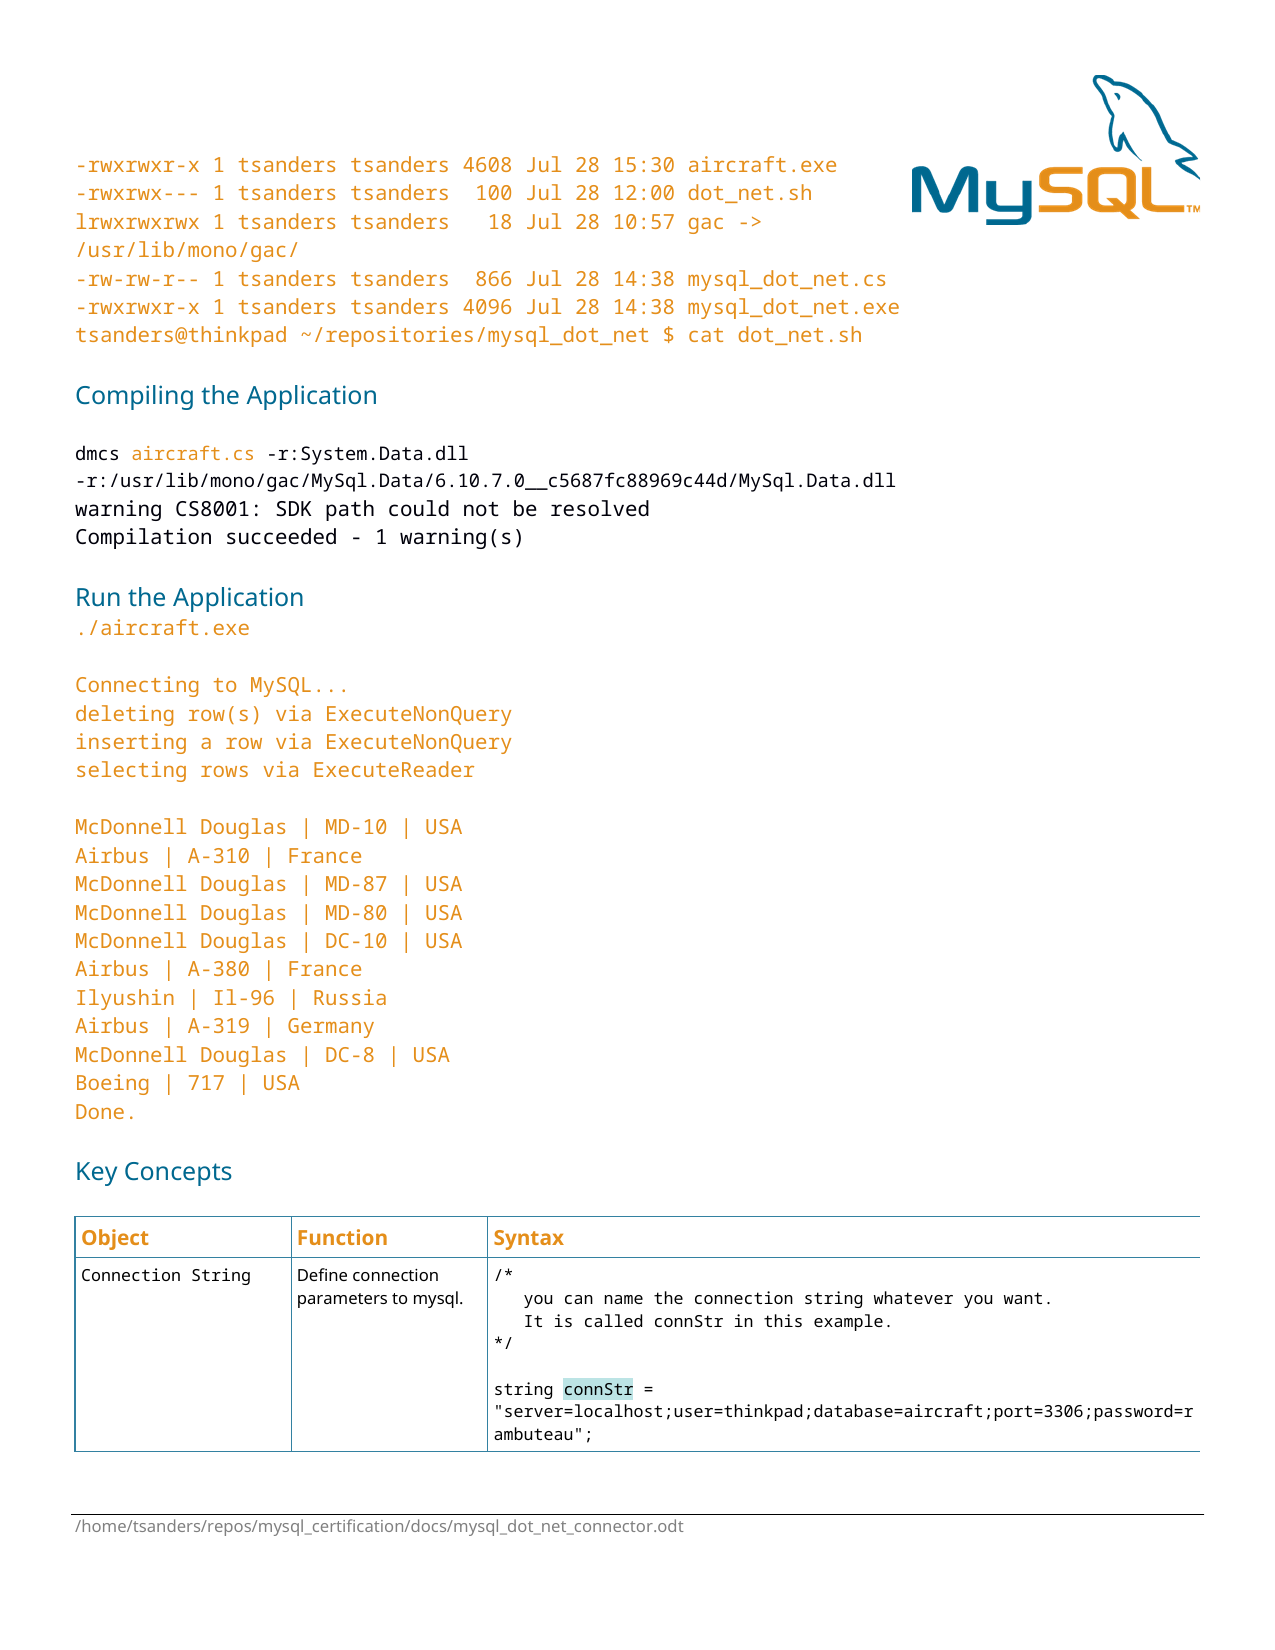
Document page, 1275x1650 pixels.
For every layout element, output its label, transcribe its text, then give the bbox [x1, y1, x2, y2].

text McDonnell Douglas | DC-10 | USA [75, 926, 1200, 954]
text Done. [75, 1097, 1200, 1125]
picture [1108, 75, 1200, 176]
text McDonnell Douglas | MD-80 | USA [75, 898, 1200, 926]
text -rwxrwxr-x 1 tsanders tsanders 4608 Jul 28 15:30 aircraft.exe [75, 150, 912, 178]
table_cell Connection String [76, 1258, 291, 1451]
text McDonnell Douglas | MD-87 | USA [75, 869, 1200, 898]
text tsanders@thinkpad ~/repositories/mysql_dot_net $ cat dot_net.sh [75, 321, 1200, 349]
text Compilation succeeded - 1 warning(s) [75, 522, 1200, 551]
text Connecting to MySQL... [75, 670, 1200, 699]
text Boeing | 717 | USA [75, 1068, 1200, 1097]
table_cell /* you can name the connection string whatever you want. It is called connStr in this example. */ string connStr = "server=localhost;user=thinkpad;database=aircraft;port=3306;password=rambuteau"; [488, 1258, 1200, 1451]
text selecting rows via ExecuteReader [75, 756, 1200, 784]
text -rwxrwxr-x 1 tsanders tsanders 4096 Jul 28 14:38 mysql_dot_net.exe [75, 292, 1200, 321]
text dmcs aircraft.cs -r:System.Data.dll -r:/usr/lib/mono/gac/MySql.Data/6.10.7.0__c5687fc88969c44d/MySql.Data.dll [75, 440, 1200, 494]
text deleting row(s) via ExecuteNonQuery [75, 699, 1200, 727]
text Ilyushin | Il-96 | Russia [75, 983, 1200, 1011]
text -rwxrwx--- 1 tsanders tsanders 100 Jul 28 12:00 dot_net.sh [75, 178, 912, 207]
text ./aircraft.exe [75, 613, 1200, 642]
text warning CS8001: SDK path could not be resolved [75, 494, 1200, 522]
text Run the Application [75, 579, 1200, 613]
text Airbus | A-319 | Germany [75, 1011, 1200, 1040]
picture [912, 75, 1200, 225]
text Key Concepts [75, 1154, 1200, 1188]
text McDonnell Douglas | MD-10 | USA [75, 812, 1200, 841]
text McDonnell Douglas | DC-8 | USA [75, 1040, 1200, 1068]
table_cell Define connection parameters to mysql. [292, 1258, 487, 1451]
table_header Object [76, 1217, 291, 1257]
text inserting a row via ExecuteNonQuery [75, 727, 1200, 756]
table_header Syntax [488, 1217, 1200, 1257]
text Airbus | A-380 | France [75, 954, 1200, 983]
text Compiling the Application [75, 377, 1200, 412]
text lrwxrwxrwx 1 tsanders tsanders 18 Jul 28 10:57 gac -> /usr/lib/mono/gac/ [75, 207, 1200, 264]
table_header Function [292, 1217, 487, 1257]
text -rw-rw-r-- 1 tsanders tsanders 866 Jul 28 14:38 mysql_dot_net.cs [75, 264, 1200, 292]
text Airbus | A-310 | France [75, 841, 1200, 869]
